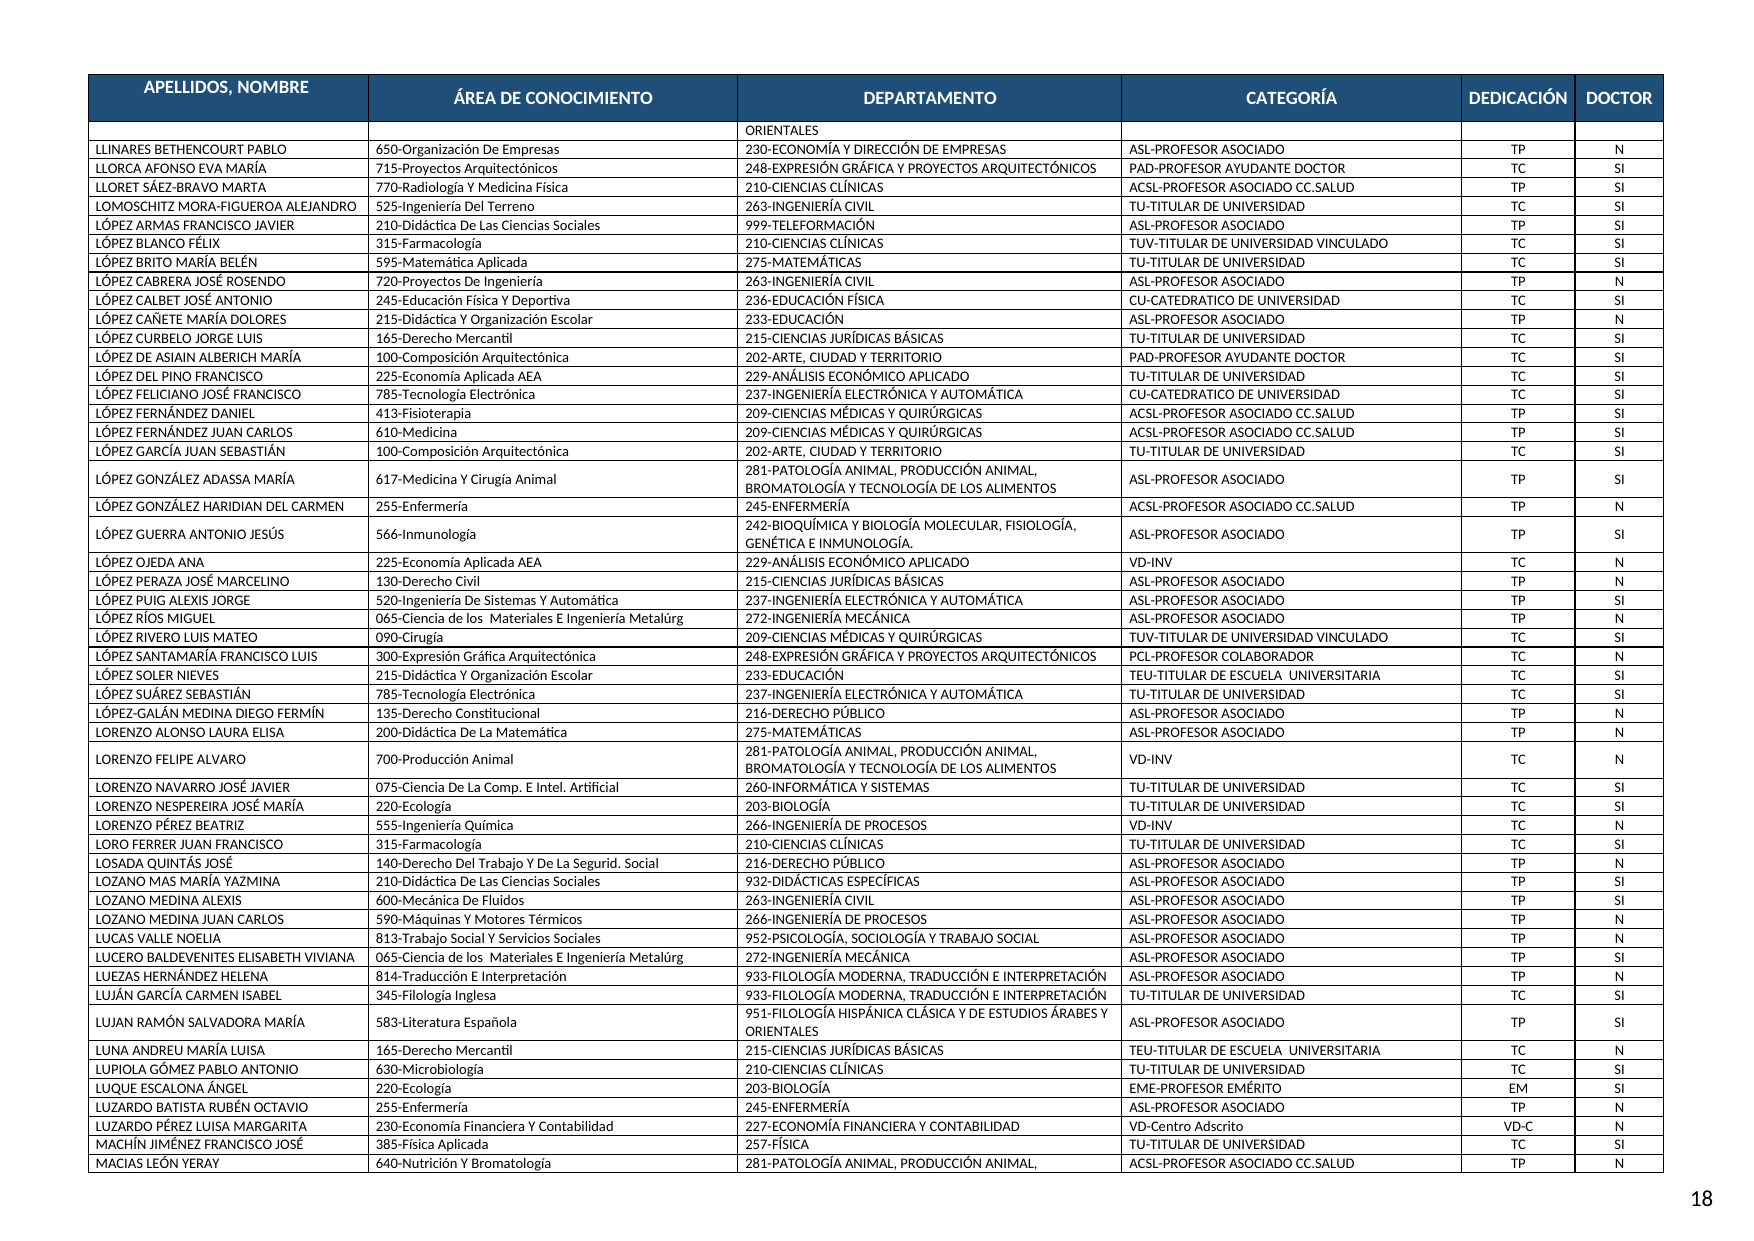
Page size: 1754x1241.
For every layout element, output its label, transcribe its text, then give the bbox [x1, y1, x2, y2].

table_cell 210-Didáctica De Las Ciencias Sociales [369, 873, 737, 891]
table_cell TP [1462, 910, 1574, 928]
table_cell TP [1462, 405, 1574, 422]
table_cell LORENZO NAVARRO JOSÉ JAVIER [89, 779, 368, 796]
table_cell SI [1576, 197, 1663, 215]
table_cell 233-EDUCACIÓN [738, 666, 1121, 684]
table_cell LÓPEZ RIVERO LUIS MATEO [89, 629, 368, 646]
table_cell TP [1462, 854, 1574, 872]
table_cell 210-CIENCIAS CLÍNICAS [738, 1060, 1121, 1078]
table_cell LÓPEZ GONZÁLEZ ADASSA MARÍA [89, 461, 368, 497]
table_cell 237-INGENIERÍA ELECTRÓNICA Y AUTOMÁTICA [738, 685, 1121, 703]
table_cell 281-PATOLOGÍA ANIMAL, PRODUCCIÓN ANIMAL, BROMATOLOGÍA Y TECNOLOGÍA DE LOS ALIMENTOS [738, 742, 1121, 777]
table_cell LOSADA QUINTÁS JOSÉ [89, 854, 368, 872]
table_cell LÓPEZ BRITO MARÍA BELÉN [89, 254, 368, 271]
table_cell LÓPEZ CURBELO JORGE LUIS [89, 329, 368, 347]
table_cell 227-ECONOMÍA FINANCIERA Y CONTABILIDAD [738, 1117, 1121, 1134]
table_cell LOZANO MEDINA JUAN CARLOS [89, 910, 368, 928]
table_cell 590-Máquinas Y Motores Térmicos [369, 910, 737, 928]
table_cell TP [1462, 216, 1574, 234]
table_cell 281-PATOLOGÍA ANIMAL, PRODUCCIÓN ANIMAL, [738, 1155, 1121, 1172]
table_cell SI [1576, 461, 1663, 497]
table_cell 814-Traducción E Interpretación [369, 967, 737, 985]
table_cell SI [1576, 216, 1663, 234]
table_cell N [1576, 572, 1663, 590]
table_cell TC [1462, 629, 1574, 646]
table_cell 203-BIOLOGÍA [738, 1079, 1121, 1097]
table_cell 065-Ciencia de los Materiales E Ingeniería Metalúrg [369, 610, 737, 628]
table_cell LÓPEZ SUÁREZ SEBASTIÁN [89, 685, 368, 703]
table_cell SI [1576, 797, 1663, 815]
table_cell VD-INV [1122, 816, 1461, 834]
table_cell 225-Economía Aplicada AEA [369, 367, 737, 384]
table_header APELLIDOS, NOMBRE [89, 75, 368, 121]
table_cell TP [1462, 610, 1574, 628]
table_cell 566-Inmunología [369, 517, 737, 552]
table_cell LÓPEZ GUERRA ANTONIO JESÚS [89, 517, 368, 552]
table_cell 220-Ecología [369, 1079, 737, 1097]
table_cell TC [1462, 553, 1574, 571]
table_cell 640-Nutrición Y Bromatología [369, 1155, 737, 1172]
table_cell TP [1462, 948, 1574, 966]
table_cell 215-Didáctica Y Organización Escolar [369, 310, 737, 328]
table_cell TU-TITULAR DE UNIVERSIDAD [1122, 329, 1461, 347]
table_cell TP [1462, 723, 1574, 741]
table_cell [369, 122, 737, 139]
table_cell ASL-PROFESOR ASOCIADO [1122, 892, 1461, 909]
table_cell CU-CATEDRATICO DE UNIVERSIDAD [1122, 291, 1461, 309]
table_cell 230-ECONOMÍA Y DIRECCIÓN DE EMPRESAS [738, 141, 1121, 158]
table_cell 255-Enfermería [369, 498, 737, 516]
table_cell 813-Trabajo Social Y Servicios Sociales [369, 929, 737, 947]
table_cell TP [1462, 967, 1574, 985]
table_cell SI [1576, 873, 1663, 891]
table_cell N [1576, 1117, 1663, 1134]
table_cell 610-Medicina [369, 423, 737, 441]
table_cell TP [1462, 273, 1574, 290]
table_cell SI [1576, 591, 1663, 609]
table_cell TC [1462, 386, 1574, 403]
table_cell 245-Educación Física Y Deportiva [369, 291, 737, 309]
table_cell SI [1576, 254, 1663, 271]
table_cell 245-ENFERMERÍA [738, 498, 1121, 516]
table_cell TC [1462, 159, 1574, 177]
table_cell SI [1576, 1079, 1663, 1097]
table_cell 600-Mecánica De Fluidos [369, 892, 737, 909]
table_cell SI [1576, 779, 1663, 796]
table_cell LÓPEZ DEL PINO FRANCISCO [89, 367, 368, 384]
table_cell TP [1462, 141, 1574, 158]
table_cell TC [1462, 816, 1574, 834]
table_cell TC [1462, 348, 1574, 366]
table_cell 933-FILOLOGÍA MODERNA, TRADUCCIÓN E INTERPRETACIÓN [738, 986, 1121, 1004]
table_cell 933-FILOLOGÍA MODERNA, TRADUCCIÓN E INTERPRETACIÓN [738, 967, 1121, 985]
table_cell TUV-TITULAR DE UNIVERSIDAD VINCULADO [1122, 235, 1461, 253]
table_cell ASL-PROFESOR ASOCIADO [1122, 948, 1461, 966]
table_cell ASL-PROFESOR ASOCIADO [1122, 723, 1461, 741]
table_cell [1576, 122, 1663, 139]
table_cell SI [1576, 1060, 1663, 1078]
table_cell 617-Medicina Y Cirugía Animal [369, 461, 737, 497]
table_cell 216-DERECHO PÚBLICO [738, 854, 1121, 872]
table_cell ASL-PROFESOR ASOCIADO [1122, 273, 1461, 290]
table_cell TUV-TITULAR DE UNIVERSIDAD VINCULADO [1122, 629, 1461, 646]
table_cell ACSL-PROFESOR ASOCIADO CC.SALUD [1122, 405, 1461, 422]
table_cell LÓPEZ RÍOS MIGUEL [89, 610, 368, 628]
table_cell 385-Física Aplicada [369, 1136, 737, 1153]
table_cell TP [1462, 704, 1574, 722]
table_cell 263-INGENIERÍA CIVIL [738, 273, 1121, 290]
table_cell SI [1576, 178, 1663, 196]
table_cell N [1576, 610, 1663, 628]
table_cell 216-DERECHO PÚBLICO [738, 704, 1121, 722]
table_cell 260-INFORMÁTICA Y SISTEMAS [738, 779, 1121, 796]
table_cell 720-Proyectos De Ingeniería [369, 273, 737, 290]
table_cell LÓPEZ DE ASIAIN ALBERICH MARÍA [89, 348, 368, 366]
table_cell TC [1462, 1041, 1574, 1059]
table_cell 220-Ecología [369, 797, 737, 815]
table_cell LLORET SÁEZ-BRAVO MARTA [89, 178, 368, 196]
table_cell LÓPEZ SANTAMARÍA FRANCISCO LUIS [89, 648, 368, 665]
table_cell 215-CIENCIAS JURÍDICAS BÁSICAS [738, 329, 1121, 347]
table_cell N [1576, 723, 1663, 741]
table_cell TP [1462, 1155, 1574, 1172]
table_cell 065-Ciencia de los Materiales E Ingeniería Metalúrg [369, 948, 737, 966]
table_cell N [1576, 910, 1663, 928]
table_cell VD-Centro Adscrito [1122, 1117, 1461, 1134]
table_cell LÓPEZ GARCÍA JUAN SEBASTIÁN [89, 442, 368, 460]
table_cell TU-TITULAR DE UNIVERSIDAD [1122, 685, 1461, 703]
table_cell SI [1576, 423, 1663, 441]
table_cell 209-CIENCIAS MÉDICAS Y QUIRÚRGICAS [738, 423, 1121, 441]
table_cell TC [1462, 254, 1574, 271]
table_cell 770-Radiología Y Medicina Física [369, 178, 737, 196]
table_cell N [1576, 498, 1663, 516]
table_cell 255-Enfermería [369, 1098, 737, 1116]
table_cell SI [1576, 629, 1663, 646]
table_cell LUPIOLA GÓMEZ PABLO ANTONIO [89, 1060, 368, 1078]
table_cell ACSL-PROFESOR ASOCIADO CC.SALUD [1122, 178, 1461, 196]
table_cell TEU-TITULAR DE ESCUELA UNIVERSITARIA [1122, 666, 1461, 684]
table_cell TC [1462, 1136, 1574, 1153]
table_cell TP [1462, 461, 1574, 497]
table_cell 140-Derecho Del Trabajo Y De La Segurid. Social [369, 854, 737, 872]
table_cell SI [1576, 442, 1663, 460]
table_cell ORIENTALES [738, 122, 1121, 139]
table_cell LÓPEZ CALBET JOSÉ ANTONIO [89, 291, 368, 309]
table_cell 165-Derecho Mercantil [369, 329, 737, 347]
table_cell TC [1462, 797, 1574, 815]
table_cell TP [1462, 310, 1574, 328]
table_cell LUJAN RAMÓN SALVADORA MARÍA [89, 1005, 368, 1040]
table_cell MACHÍN JIMÉNEZ FRANCISCO JOSÉ [89, 1136, 368, 1153]
table_cell TU-TITULAR DE UNIVERSIDAD [1122, 197, 1461, 215]
table_cell 210-CIENCIAS CLÍNICAS [738, 835, 1121, 853]
table_cell N [1576, 929, 1663, 947]
table_cell 952-PSICOLOGÍA, SOCIOLOGÍA Y TRABAJO SOCIAL [738, 929, 1121, 947]
table_cell TC [1462, 742, 1574, 777]
table_cell TU-TITULAR DE UNIVERSIDAD [1122, 779, 1461, 796]
table_cell N [1576, 816, 1663, 834]
table_cell TC [1462, 235, 1574, 253]
table_cell 135-Derecho Constitucional [369, 704, 737, 722]
table_cell 700-Producción Animal [369, 742, 737, 777]
table_cell TP [1462, 423, 1574, 441]
table_cell N [1576, 742, 1663, 777]
table_cell 100-Composición Arquitectónica [369, 442, 737, 460]
table_cell N [1576, 1041, 1663, 1059]
table_cell TC [1462, 291, 1574, 309]
table_cell TP [1462, 873, 1574, 891]
table_cell SI [1576, 291, 1663, 309]
table_cell 202-ARTE, CIUDAD Y TERRITORIO [738, 348, 1121, 366]
table_cell LUNA ANDREU MARÍA LUISA [89, 1041, 368, 1059]
table_cell SI [1576, 367, 1663, 384]
table_cell 272-INGENIERÍA MECÁNICA [738, 948, 1121, 966]
table_cell LÓPEZ OJEDA ANA [89, 553, 368, 571]
table_cell TU-TITULAR DE UNIVERSIDAD [1122, 442, 1461, 460]
table_cell TC [1462, 648, 1574, 665]
table_header DEPARTAMENTO [738, 75, 1121, 121]
table_cell ACSL-PROFESOR ASOCIADO CC.SALUD [1122, 423, 1461, 441]
table_cell 650-Organización De Empresas [369, 141, 737, 158]
table_cell 090-Cirugía [369, 629, 737, 646]
table_cell TU-TITULAR DE UNIVERSIDAD [1122, 1060, 1461, 1078]
table_cell 210-Didáctica De Las Ciencias Sociales [369, 216, 737, 234]
table_cell TU-TITULAR DE UNIVERSIDAD [1122, 367, 1461, 384]
table_cell SI [1576, 405, 1663, 422]
table_cell 583-Literatura Española [369, 1005, 737, 1040]
table_cell TP [1462, 1005, 1574, 1040]
table_cell PAD-PROFESOR AYUDANTE DOCTOR [1122, 348, 1461, 366]
table_cell 413-Fisioterapia [369, 405, 737, 422]
table_cell LUZARDO PÉREZ LUISA MARGARITA [89, 1117, 368, 1134]
table_cell 263-INGENIERÍA CIVIL [738, 892, 1121, 909]
table_cell ACSL-PROFESOR ASOCIADO CC.SALUD [1122, 498, 1461, 516]
table_cell TC [1462, 197, 1574, 215]
table_cell TP [1462, 517, 1574, 552]
table_cell ASL-PROFESOR ASOCIADO [1122, 572, 1461, 590]
table_cell ASL-PROFESOR ASOCIADO [1122, 461, 1461, 497]
table_cell LOMOSCHITZ MORA-FIGUEROA ALEJANDRO [89, 197, 368, 215]
table_cell 266-INGENIERÍA DE PROCESOS [738, 816, 1121, 834]
table_cell LORENZO PÉREZ BEATRIZ [89, 816, 368, 834]
table_cell LÓPEZ PUIG ALEXIS JORGE [89, 591, 368, 609]
table_cell SI [1576, 685, 1663, 703]
table_cell 215-Didáctica Y Organización Escolar [369, 666, 737, 684]
table_cell TP [1462, 1098, 1574, 1116]
table_cell N [1576, 648, 1663, 665]
table_cell LORENZO ALONSO LAURA ELISA [89, 723, 368, 741]
table_cell 237-INGENIERÍA ELECTRÓNICA Y AUTOMÁTICA [738, 386, 1121, 403]
table_cell SI [1576, 329, 1663, 347]
table_cell [89, 122, 368, 139]
table_cell [1462, 122, 1574, 139]
table_cell ASL-PROFESOR ASOCIADO [1122, 610, 1461, 628]
table_cell TU-TITULAR DE UNIVERSIDAD [1122, 797, 1461, 815]
table_cell TC [1462, 835, 1574, 853]
table_cell LLINARES BETHENCOURT PABLO [89, 141, 368, 158]
table_cell VD-INV [1122, 742, 1461, 777]
table_cell LUZARDO BATISTA RUBÉN OCTAVIO [89, 1098, 368, 1116]
table_cell N [1576, 310, 1663, 328]
table_cell 525-Ingeniería Del Terreno [369, 197, 737, 215]
table_cell LÓPEZ FERNÁNDEZ JUAN CARLOS [89, 423, 368, 441]
table_cell LORO FERRER JUAN FRANCISCO [89, 835, 368, 853]
table_cell LÓPEZ SOLER NIEVES [89, 666, 368, 684]
table_cell 209-CIENCIAS MÉDICAS Y QUIRÚRGICAS [738, 405, 1121, 422]
table_cell [1122, 122, 1461, 139]
table_cell 932-DIDÁCTICAS ESPECÍFICAS [738, 873, 1121, 891]
table_cell TP [1462, 929, 1574, 947]
table_cell SI [1576, 986, 1663, 1004]
table_cell TC [1462, 442, 1574, 460]
table_cell 520-Ingeniería De Sistemas Y Automática [369, 591, 737, 609]
table_cell 209-CIENCIAS MÉDICAS Y QUIRÚRGICAS [738, 629, 1121, 646]
table_cell 266-INGENIERÍA DE PROCESOS [738, 910, 1121, 928]
table_cell TC [1462, 1060, 1574, 1078]
table_cell TC [1462, 666, 1574, 684]
table_cell N [1576, 141, 1663, 158]
table_cell 210-CIENCIAS CLÍNICAS [738, 235, 1121, 253]
table_cell TP [1462, 178, 1574, 196]
table_cell TC [1462, 685, 1574, 703]
table_cell 237-INGENIERÍA ELECTRÓNICA Y AUTOMÁTICA [738, 591, 1121, 609]
table_cell LUCAS VALLE NOELIA [89, 929, 368, 947]
table_cell 275-MATEMÁTICAS [738, 723, 1121, 741]
table_cell ASL-PROFESOR ASOCIADO [1122, 1005, 1461, 1040]
table_cell 715-Proyectos Arquitectónicos [369, 159, 737, 177]
table_header ÁREA DE CONOCIMIENTO [369, 75, 737, 121]
table_cell SI [1576, 835, 1663, 853]
table_cell 345-Filología Inglesa [369, 986, 737, 1004]
table_cell ASL-PROFESOR ASOCIADO [1122, 591, 1461, 609]
table_cell 130-Derecho Civil [369, 572, 737, 590]
table_cell LÓPEZ CAÑETE MARÍA DOLORES [89, 310, 368, 328]
table_cell 242-BIOQUÍMICA Y BIOLOGÍA MOLECULAR, FISIOLOGÍA, GENÉTICA E INMUNOLOGÍA. [738, 517, 1121, 552]
table_cell 595-Matemática Aplicada [369, 254, 737, 271]
table_cell 248-EXPRESIÓN GRÁFICA Y PROYECTOS ARQUITECTÓNICOS [738, 648, 1121, 665]
table_cell 215-CIENCIAS JURÍDICAS BÁSICAS [738, 572, 1121, 590]
table_cell 272-INGENIERÍA MECÁNICA [738, 610, 1121, 628]
table_cell TU-TITULAR DE UNIVERSIDAD [1122, 1136, 1461, 1153]
table_cell 245-ENFERMERÍA [738, 1098, 1121, 1116]
table_cell 230-Economía Financiera Y Contabilidad [369, 1117, 737, 1134]
table_cell MACIAS LEÓN YERAY [89, 1155, 368, 1172]
table_cell 225-Economía Aplicada AEA [369, 553, 737, 571]
table_cell 951-FILOLOGÍA HISPÁNICA CLÁSICA Y DE ESTUDIOS ÁRABES Y ORIENTALES [738, 1005, 1121, 1040]
table_cell TC [1462, 367, 1574, 384]
table_cell 999-TELEFORMACIÓN [738, 216, 1121, 234]
table_cell ASL-PROFESOR ASOCIADO [1122, 216, 1461, 234]
table_cell ASL-PROFESOR ASOCIADO [1122, 141, 1461, 158]
table_cell LUCERO BALDEVENITES ELISABETH VIVIANA [89, 948, 368, 966]
table_cell ASL-PROFESOR ASOCIADO [1122, 873, 1461, 891]
table_cell N [1576, 1155, 1663, 1172]
table_cell LÓPEZ FELICIANO JOSÉ FRANCISCO [89, 386, 368, 403]
table_cell ASL-PROFESOR ASOCIADO [1122, 929, 1461, 947]
table_cell 203-BIOLOGÍA [738, 797, 1121, 815]
table_cell LÓPEZ PERAZA JOSÉ MARCELINO [89, 572, 368, 590]
table_cell 785-Tecnología Electrónica [369, 685, 737, 703]
table_cell TP [1462, 572, 1574, 590]
table_header DOCTOR [1576, 75, 1663, 121]
table_cell LORENZO FELIPE ALVARO [89, 742, 368, 777]
table_cell SI [1576, 348, 1663, 366]
table_cell 785-Tecnología Electrónica [369, 386, 737, 403]
table_cell VD-C [1462, 1117, 1574, 1134]
table_cell SI [1576, 666, 1663, 684]
table_cell LÓPEZ ARMAS FRANCISCO JAVIER [89, 216, 368, 234]
table_cell 315-Farmacología [369, 235, 737, 253]
table_cell PAD-PROFESOR AYUDANTE DOCTOR [1122, 159, 1461, 177]
table_cell TC [1462, 329, 1574, 347]
table_cell 100-Composición Arquitectónica [369, 348, 737, 366]
table_cell SI [1576, 948, 1663, 966]
table_cell ASL-PROFESOR ASOCIADO [1122, 1098, 1461, 1116]
table_cell N [1576, 704, 1663, 722]
table_cell ASL-PROFESOR ASOCIADO [1122, 310, 1461, 328]
table_cell ACSL-PROFESOR ASOCIADO CC.SALUD [1122, 1155, 1461, 1172]
table_cell LÓPEZ CABRERA JOSÉ ROSENDO [89, 273, 368, 290]
table_cell TEU-TITULAR DE ESCUELA UNIVERSITARIA [1122, 1041, 1461, 1059]
table_cell LORENZO NESPEREIRA JOSÉ MARÍA [89, 797, 368, 815]
table_cell 215-CIENCIAS JURÍDICAS BÁSICAS [738, 1041, 1121, 1059]
table_cell TU-TITULAR DE UNIVERSIDAD [1122, 835, 1461, 853]
table_cell 229-ANÁLISIS ECONÓMICO APLICADO [738, 367, 1121, 384]
table_cell 281-PATOLOGÍA ANIMAL, PRODUCCIÓN ANIMAL, BROMATOLOGÍA Y TECNOLOGÍA DE LOS ALIMENTOS [738, 461, 1121, 497]
table_cell 555-Ingeniería Química [369, 816, 737, 834]
table_cell LÓPEZ GONZÁLEZ HARIDIAN DEL CARMEN [89, 498, 368, 516]
table_cell ASL-PROFESOR ASOCIADO [1122, 517, 1461, 552]
table_cell LUEZAS HERNÁNDEZ HELENA [89, 967, 368, 985]
table_cell 236-EDUCACIÓN FÍSICA [738, 291, 1121, 309]
table_cell 229-ANÁLISIS ECONÓMICO APLICADO [738, 553, 1121, 571]
table_cell SI [1576, 1005, 1663, 1040]
table_cell TP [1462, 591, 1574, 609]
table_header CATEGORÍA [1122, 75, 1461, 121]
table_cell SI [1576, 235, 1663, 253]
table_cell EME-PROFESOR EMÉRITO [1122, 1079, 1461, 1097]
table_cell SI [1576, 892, 1663, 909]
table_cell N [1576, 553, 1663, 571]
table_cell 210-CIENCIAS CLÍNICAS [738, 178, 1121, 196]
table_cell 300-Expresión Gráfica Arquitectónica [369, 648, 737, 665]
table_cell ASL-PROFESOR ASOCIADO [1122, 967, 1461, 985]
table_cell 630-Microbiología [369, 1060, 737, 1078]
table_cell TC [1462, 986, 1574, 1004]
table_cell SI [1576, 386, 1663, 403]
table_cell LOZANO MEDINA ALEXIS [89, 892, 368, 909]
table_cell 075-Ciencia De La Comp. E Intel. Artificial [369, 779, 737, 796]
table_cell LUQUE ESCALONA ÁNGEL [89, 1079, 368, 1097]
table_cell 257-FÍSICA [738, 1136, 1121, 1153]
table_cell CU-CATEDRATICO DE UNIVERSIDAD [1122, 386, 1461, 403]
table_cell LÓPEZ FERNÁNDEZ DANIEL [89, 405, 368, 422]
table_cell LÓPEZ BLANCO FÉLIX [89, 235, 368, 253]
table_cell SI [1576, 517, 1663, 552]
table_cell 263-INGENIERÍA CIVIL [738, 197, 1121, 215]
table_cell SI [1576, 159, 1663, 177]
table_cell TC [1462, 779, 1574, 796]
table_cell PCL-PROFESOR COLABORADOR [1122, 648, 1461, 665]
table_cell 275-MATEMÁTICAS [738, 254, 1121, 271]
table_cell EM [1462, 1079, 1574, 1097]
table_cell ASL-PROFESOR ASOCIADO [1122, 910, 1461, 928]
table_cell ASL-PROFESOR ASOCIADO [1122, 854, 1461, 872]
table_cell 200-Didáctica De La Matemática [369, 723, 737, 741]
table_cell 315-Farmacología [369, 835, 737, 853]
table_cell TP [1462, 892, 1574, 909]
table_cell TU-TITULAR DE UNIVERSIDAD [1122, 254, 1461, 271]
table_cell N [1576, 967, 1663, 985]
table_cell N [1576, 1098, 1663, 1116]
table_cell N [1576, 854, 1663, 872]
table_header DEDICACIÓN [1462, 75, 1574, 121]
table_cell 248-EXPRESIÓN GRÁFICA Y PROYECTOS ARQUITECTÓNICOS [738, 159, 1121, 177]
table_cell SI [1576, 1136, 1663, 1153]
table_cell LUJÁN GARCÍA CARMEN ISABEL [89, 986, 368, 1004]
table_cell N [1576, 273, 1663, 290]
table_cell TP [1462, 498, 1574, 516]
table_cell LOZANO MAS MARÍA YAZMINA [89, 873, 368, 891]
table_cell ASL-PROFESOR ASOCIADO [1122, 704, 1461, 722]
table_cell 165-Derecho Mercantil [369, 1041, 737, 1059]
table_cell VD-INV [1122, 553, 1461, 571]
table_cell LLORCA AFONSO EVA MARÍA [89, 159, 368, 177]
table_cell 233-EDUCACIÓN [738, 310, 1121, 328]
table_cell 202-ARTE, CIUDAD Y TERRITORIO [738, 442, 1121, 460]
table_cell TU-TITULAR DE UNIVERSIDAD [1122, 986, 1461, 1004]
table_cell LÓPEZ-GALÁN MEDINA DIEGO FERMÍN [89, 704, 368, 722]
